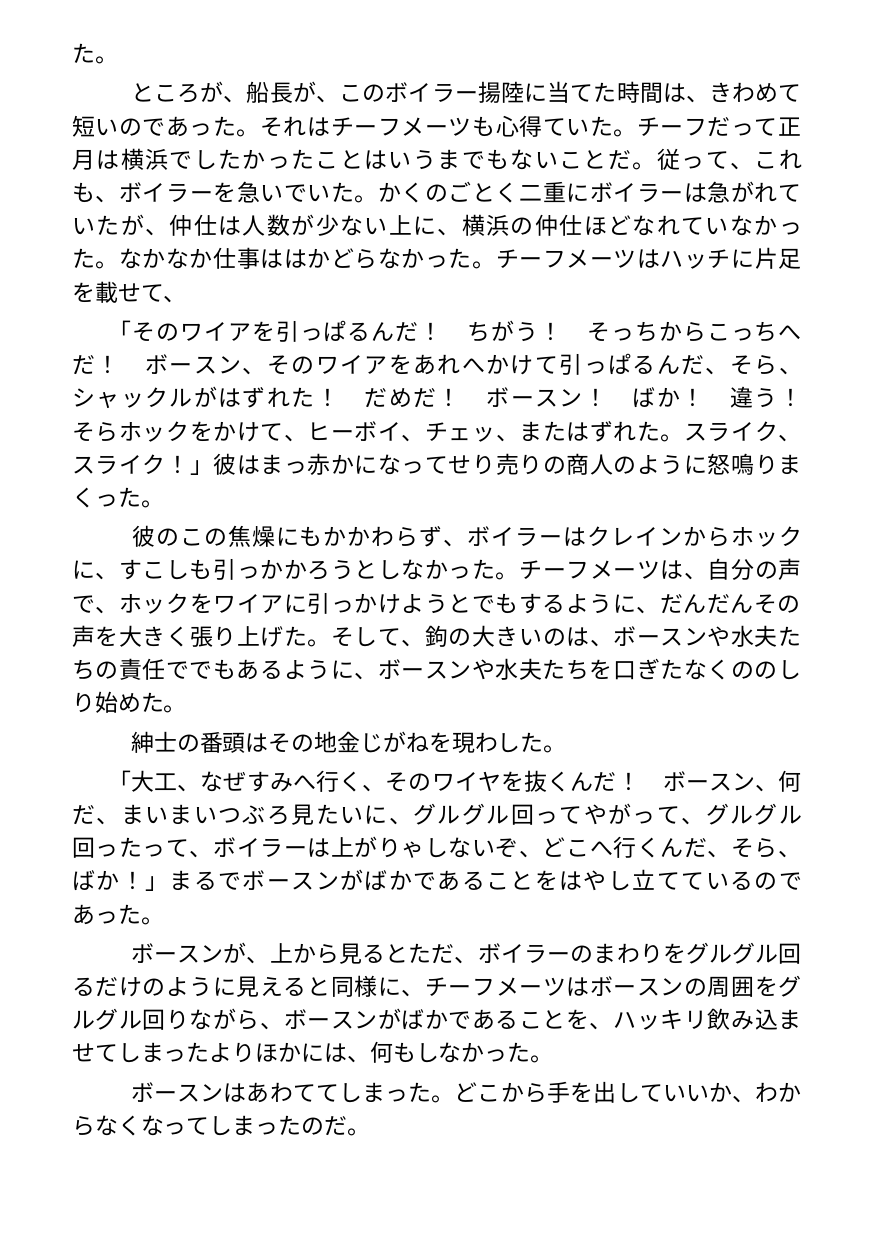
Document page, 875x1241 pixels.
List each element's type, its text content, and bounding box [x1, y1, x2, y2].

text 紳士の番頭はその地金じがねを現わした。 [72, 724, 802, 758]
text た。 [72, 36, 802, 69]
text ボースンはあわててしまった。どこから手を出していいか、わからなくなってしまったのだ。 [72, 1074, 802, 1141]
text ボースンが、上から見るとただ、ボイラーのまわりをグルグル回るだけのように見えると同様に、チーフメーツはボースンの周囲をグルグル回りながら、ボースンがばかであることを、ハッキリ飲み込ませてしまったよりほかには、何もしなかった。 [72, 936, 802, 1068]
text 「大工、なぜすみへ行く、そのワイヤを抜くんだ！ ボースン、何だ、まいまいつぶろ見たいに、グルグル回ってやがって、グルグル回ったって、ボイラーは上がりゃしないぞ、どこへ行くんだ、そら、ばか！」まるでボースンがばかであることをはやし立てているのであった。 [72, 763, 802, 930]
text 彼のこの焦燥にもかかわらず、ボイラーはクレインからホックに、すこしも引っかかろうとしなかった。チーフメーツは、自分の声で、ホックをワイアに引っかけようとでもするように、だんだんその声を大きく張り上げた。そして、鉤の大きいのは、ボースンや水夫たちの責任ででもあるように、ボースンや水夫たちを口ぎたなくののしり始めた。 [72, 519, 802, 718]
text ところが、船長が、このボイラー揚陸に当てた時間は、きわめて短いのであった。それはチーフメーツも心得ていた。チーフだって正月は横浜でしたかったことはいうまでもないことだ。従って、これも、ボイラーを急いでいた。かくのごとく二重にボイラーは急がれていたが、仲仕は人数が少ない上に、横浜の仲仕ほどなれていなかった。なかなか仕事ははかどらなかった。チーフメーツはハッチに片足を載せて、 [72, 75, 802, 308]
text 「そのワイアを引っぱるんだ！ ちがう！ そっちからこっちへだ！ ボースン、そのワイアをあれへかけて引っぱるんだ、そら、シャックルがはずれた！ だめだ！ ボースン！ ばか！ 違う！ そらホックをかけて、ヒーボイ、チェッ、またはずれた。スライク、スライク！」彼はまっ赤かになってせり売りの商人のように怒鳴りまくった。 [72, 314, 802, 513]
